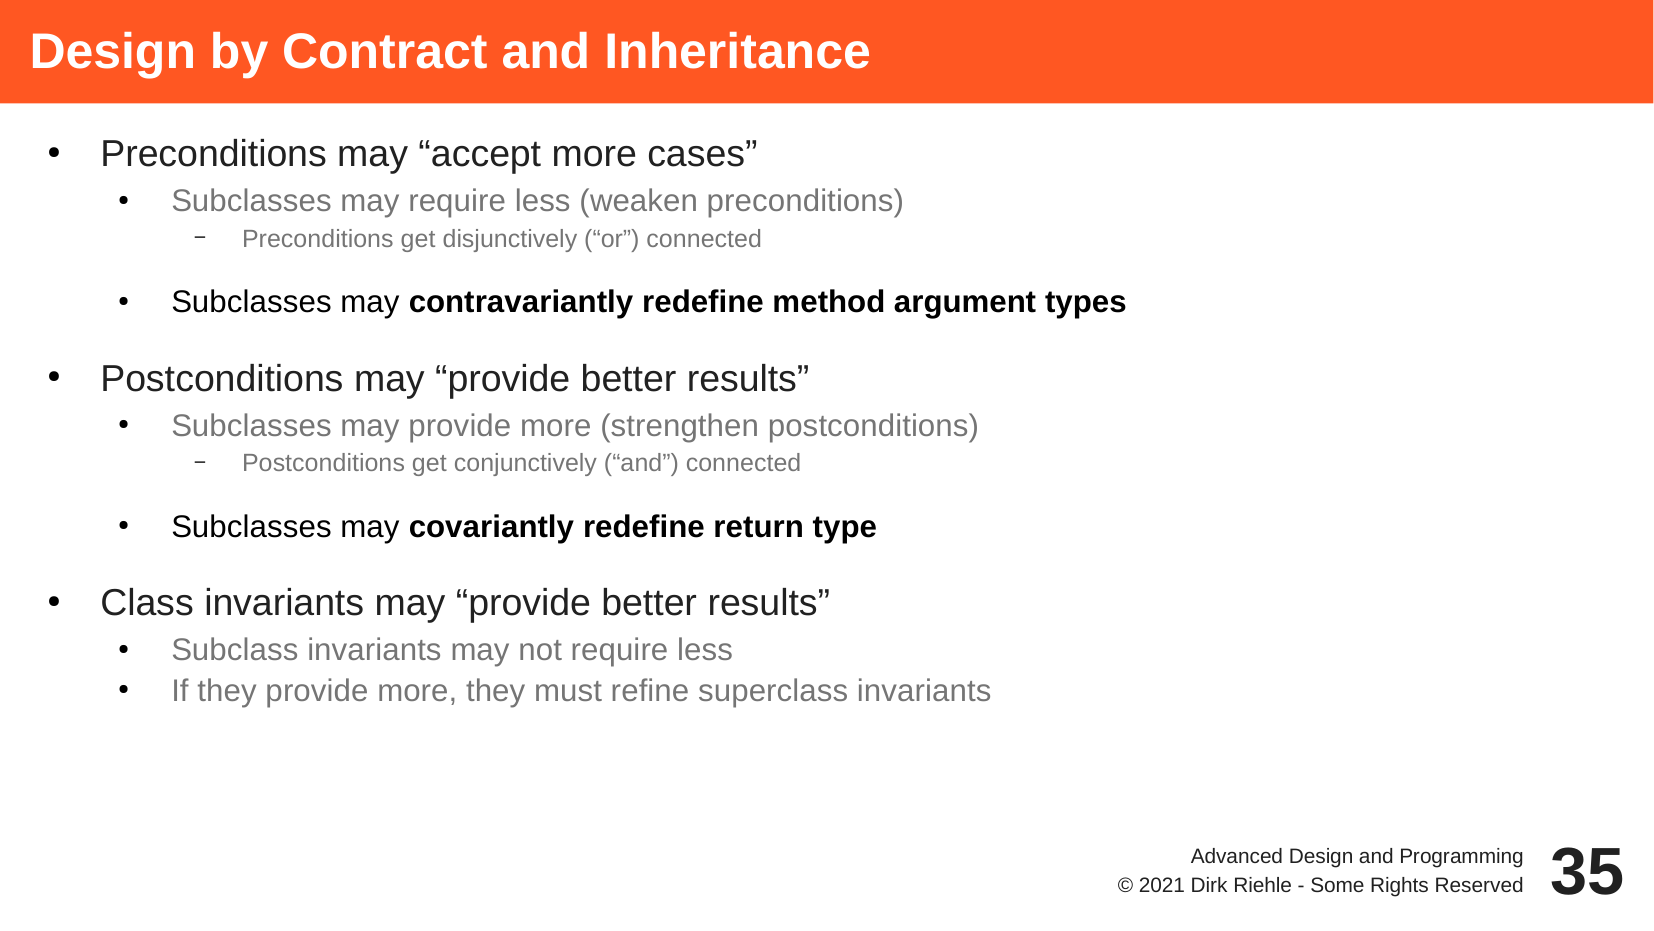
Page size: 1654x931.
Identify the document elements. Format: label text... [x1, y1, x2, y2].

list Preconditions may “accept more cases” Subclasses may require less (weaken preconditions) Preconditions get disjunctively (“or”) connected Subclasses may contravariantly redefine method argument types Postconditions may “provide better results” Subclasses may provide more (strengthen postconditions) Postconditions get conjunctively (“and”) connected Subclasses may covariantly redefine return type Class invariants may “provide better results” Subclass invariants may not require less If they provide more, they must refine superclass invariants [29, 132, 1625, 813]
title Design by Contract and Inheritance [0, 0, 1654, 104]
